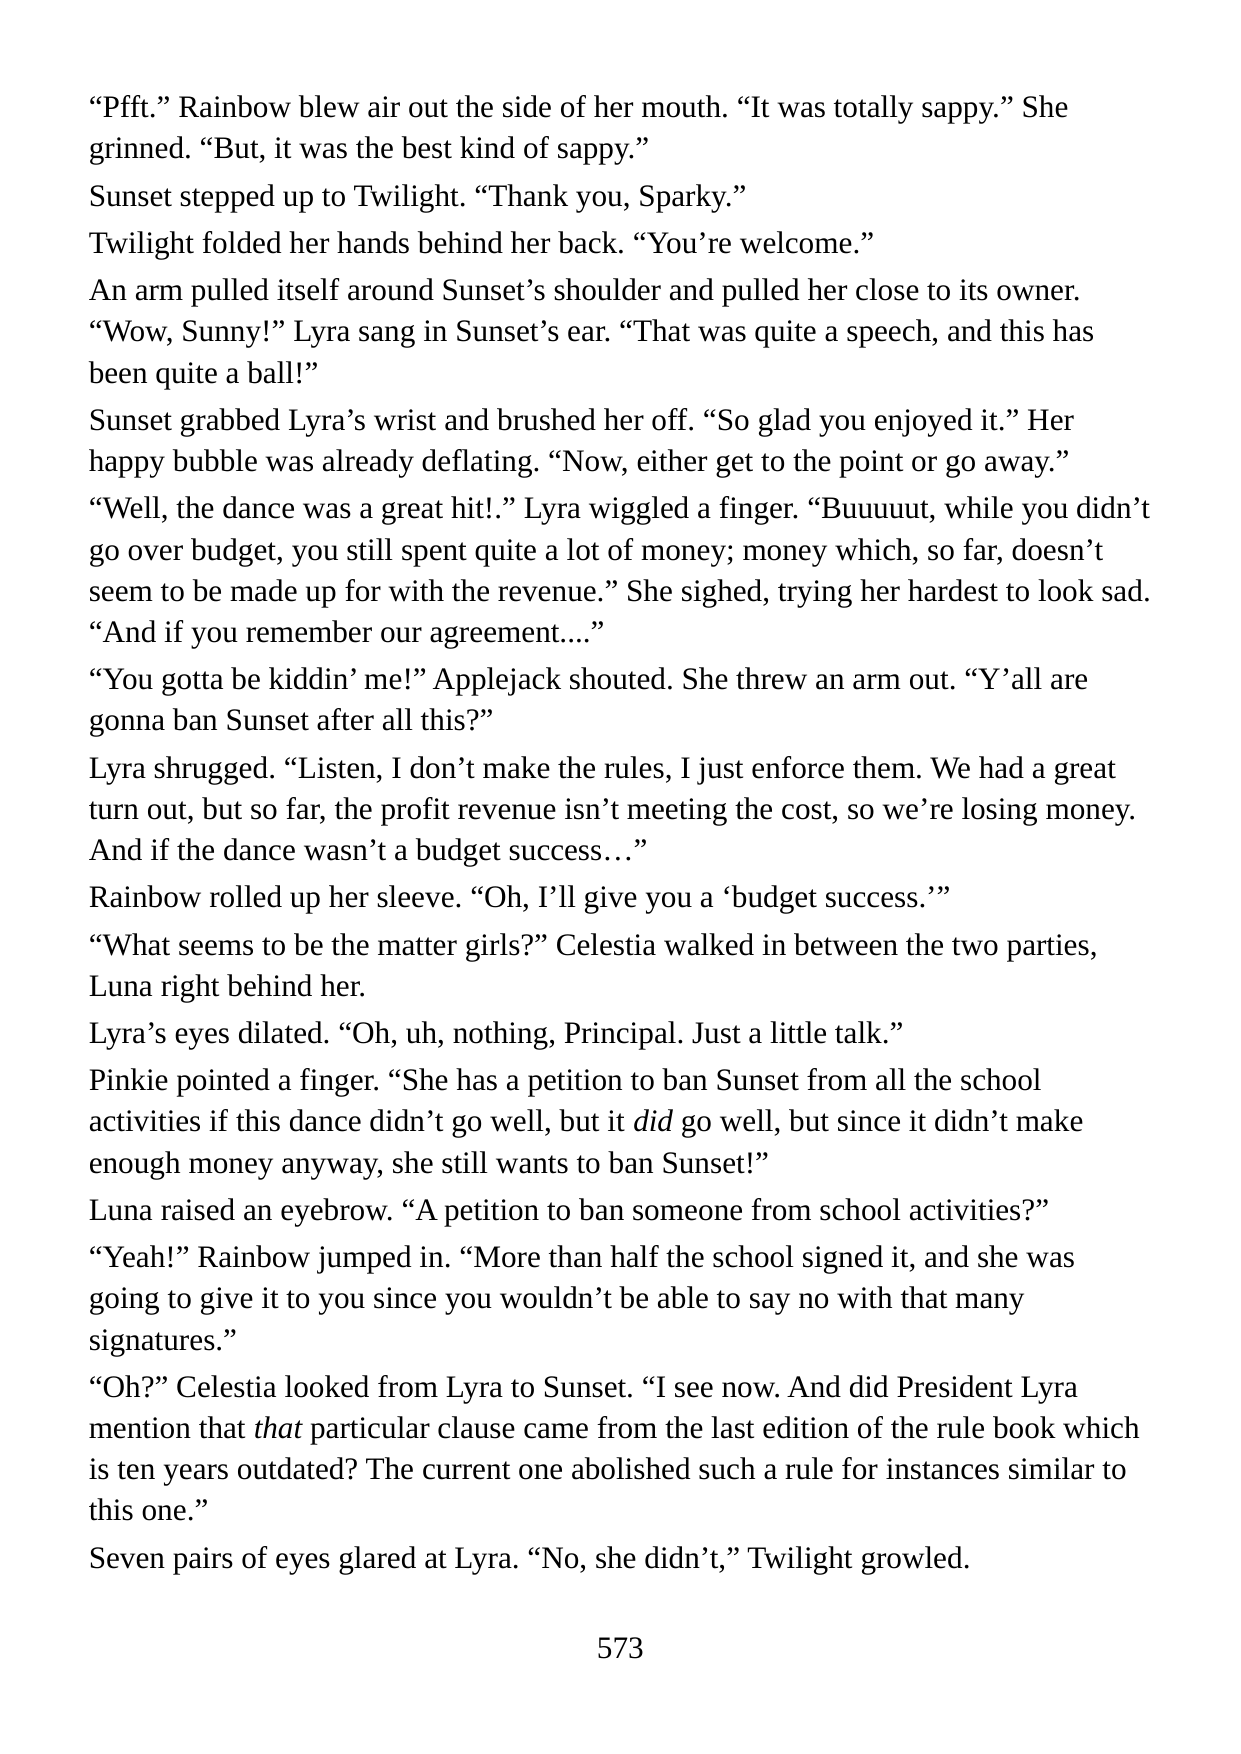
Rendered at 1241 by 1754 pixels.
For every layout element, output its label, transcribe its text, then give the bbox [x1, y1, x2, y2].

text Seven pairs of eyes glared at Lyra. “No, she didn’t,” Twilight growled. [88, 1539, 1152, 1575]
text “Oh?” Celestia looked from Lyra to Sunset. “I see now. And did President Lyra mention that that particular clause came from the last edition of the rule book which is ten years outdated? The current one abolished such a rule for instances similar to this one.” [88, 1368, 1152, 1528]
text Lyra shrugged. “Listen, I don’t make the rules, I just enforce them. We had a great turn out, but so far, the profit revenue isn’t meeting the cost, so we’re losing money. And if the dance wasn’t a budget success…” [88, 749, 1152, 867]
text Sunset stepped up to Twilight. “Thank you, Sparky.” [88, 177, 1152, 213]
text Pinkie pointed a finger. “She has a petition to ban Sunset from all the school activities if this dance didn’t go well, but it did go well, but since it didn’t make enough money anyway, she still wants to ban Sunset!” [88, 1061, 1152, 1180]
text Lyra’s eyes dilated. “Oh, uh, nothing, Principal. Just a little talk.” [88, 1014, 1152, 1050]
text Twilight folded her hands behind her back. “You’re welcome.” [88, 224, 1152, 260]
text Sunset grabbed Lyra’s wrist and brushed her off. “So glad you enjoyed it.” Her happy bubble was already deflating. “Now, either get to the point or go away.” [88, 401, 1152, 478]
text “Well, the dance was a great hit!.” Lyra wiggled a finger. “Buuuuut, while you didn’t go over budget, you still spent quite a lot of money; money which, so far, doesn’t seem to be made up for with the revenue.” She sighed, trying her hardest to look sad. “And if you remember our agreement....” [88, 489, 1152, 649]
text “What seems to be the matter girls?” Celestia walked in between the two parties, Luna right behind her. [88, 926, 1152, 1003]
text “Yeah!” Rainbow jumped in. “More than half the school signed it, and she was going to give it to you since you wouldn’t be able to say no with that many signatures.” [88, 1238, 1152, 1357]
text “You gotta be kiddin’ me!” Applejack shouted. She threw an arm out. “Y’all are gonna ban Sunset after all this?” [88, 660, 1152, 738]
text “Pfft.” Rainbow blew air out the side of her mouth. “It was totally sappy.” She grinned. “But, it was the best kind of sappy.” [88, 88, 1152, 166]
text Rainbow rolled up her sleeve. “Oh, I’ll give you a ‘budget success.’” [88, 878, 1152, 914]
text Luna raised an eyebrow. “A petition to ban someone from school activities?” [88, 1191, 1152, 1227]
text An arm pulled itself around Sunset’s shoulder and pulled her close to its owner. “Wow, Sunny!” Lyra sang in Sunset’s ear. “That was quite a speech, and this has been quite a ball!” [88, 271, 1152, 390]
